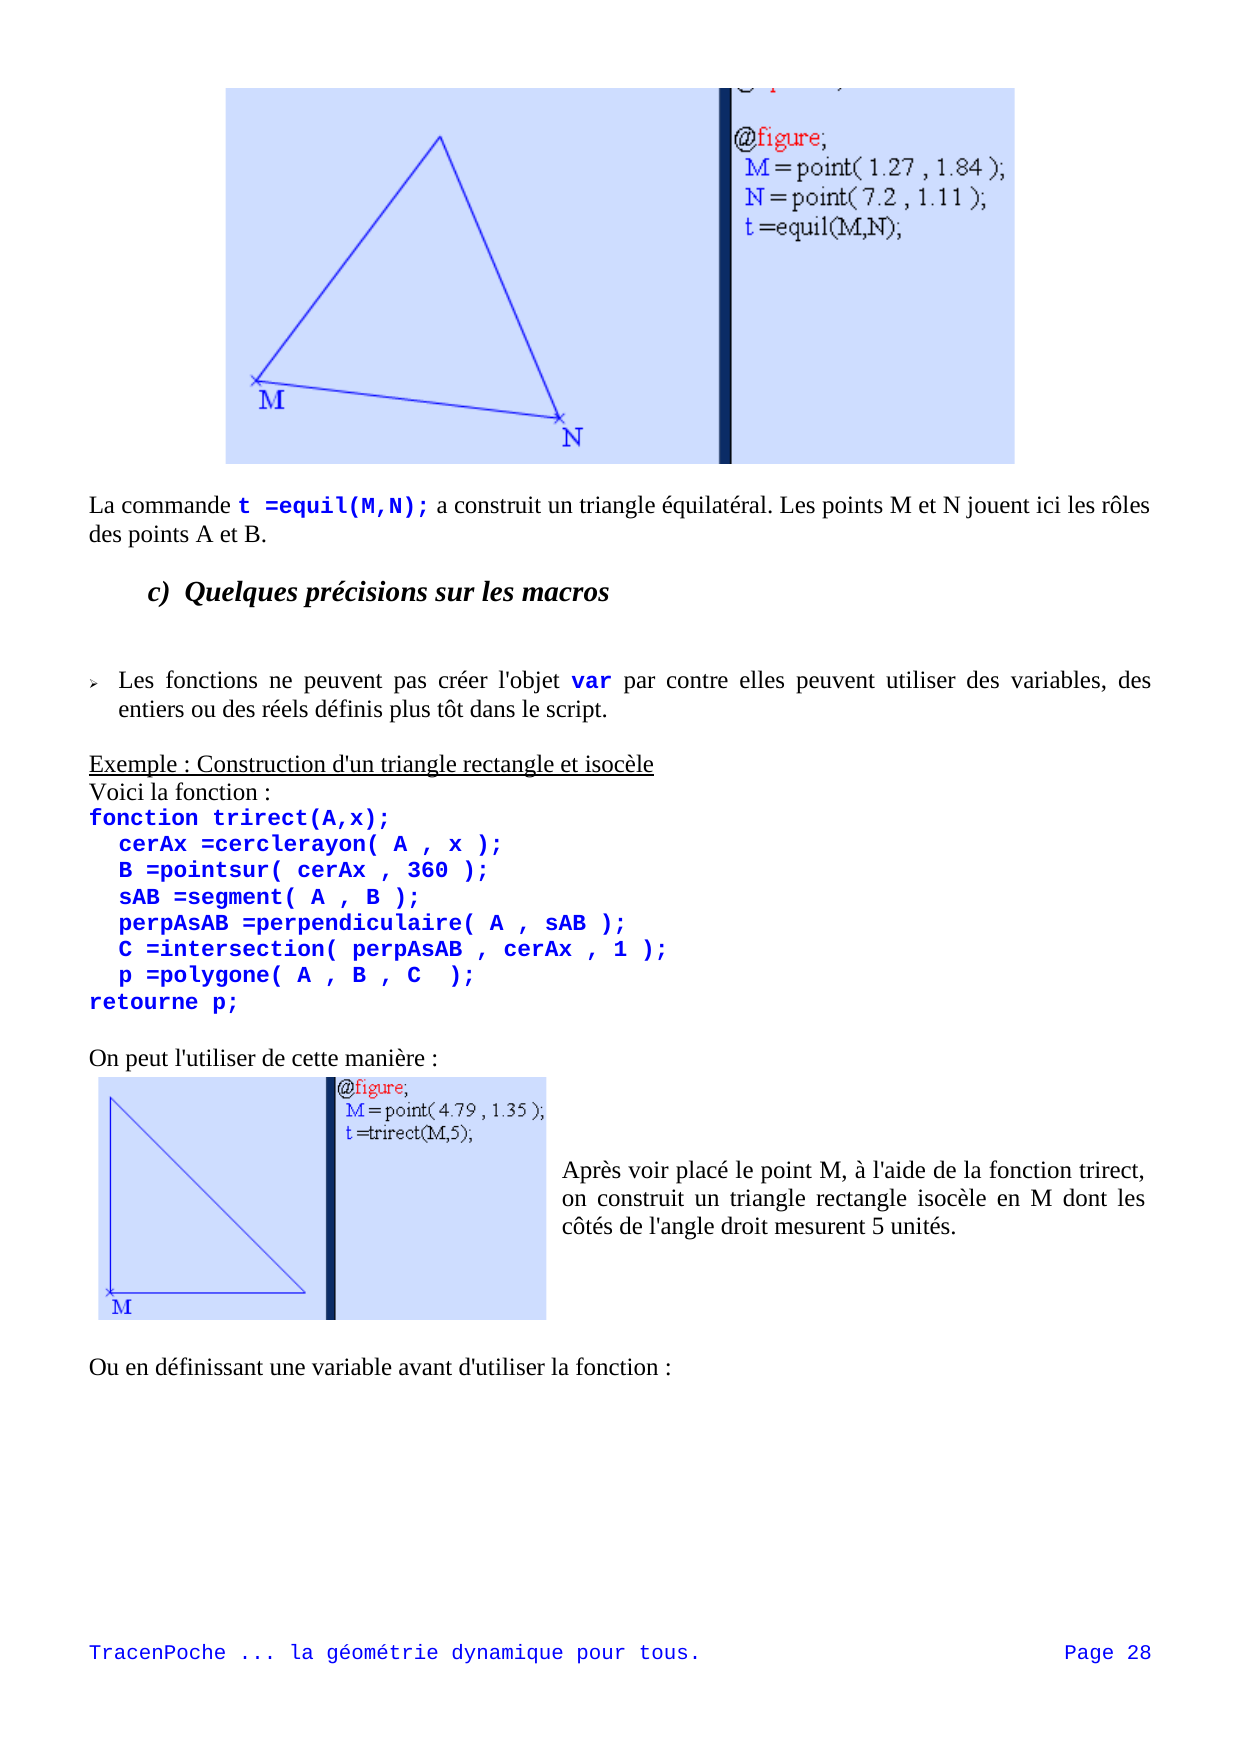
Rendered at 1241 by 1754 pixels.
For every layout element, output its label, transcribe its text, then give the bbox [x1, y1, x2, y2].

text On peut l'utiliser de cette manière : [88, 1044, 1152, 1071]
text Ou en définissant une variable avant d'utiliser la fonction : [88, 1353, 1152, 1380]
text C =intersection( perpAsAB , cerAx , 1 ); [118, 937, 1152, 963]
picture [225, 88, 1015, 464]
text p =polygone( A , B , C ); [118, 963, 1152, 990]
text Exemple : Construction d'un triangle rectangle et isocèle [88, 751, 1152, 778]
text retourne p; [88, 990, 1152, 1016]
subtitle Quelques précisions sur les macros [148, 576, 1152, 608]
list Les fonctions ne peuvent pas créer l'objet var par contre elles peuvent utiliser des variables, des entiers ou des réels définis plus tôt dans le script. [88, 666, 1152, 723]
text perpAsAB =perpendiculaire( A , sAB ); [118, 911, 1152, 937]
table_header [89, 1071, 556, 1325]
table_header Après voir placé le point M, à l'aide de la fonction trirect, on construit un triangle rectangle isocèle en M dont les côtés de l'angle droit mesurent 5 unités. [556, 1071, 1152, 1325]
text Voici la fonction : [88, 778, 1152, 806]
text fonction trirect(A,x); [88, 806, 1152, 832]
text La commande t =equil(M,N); a construit un triangle équilatéral. Les points M et N jouent ici les rôles des points A et B. [88, 491, 1152, 548]
text sAB =segment( A , B ); [118, 885, 1152, 911]
text B =pointsur( cerAx , 360 ); [118, 858, 1152, 885]
picture [98, 1077, 547, 1320]
text cerAx =cerclerayon( A , x ); [118, 832, 1152, 858]
